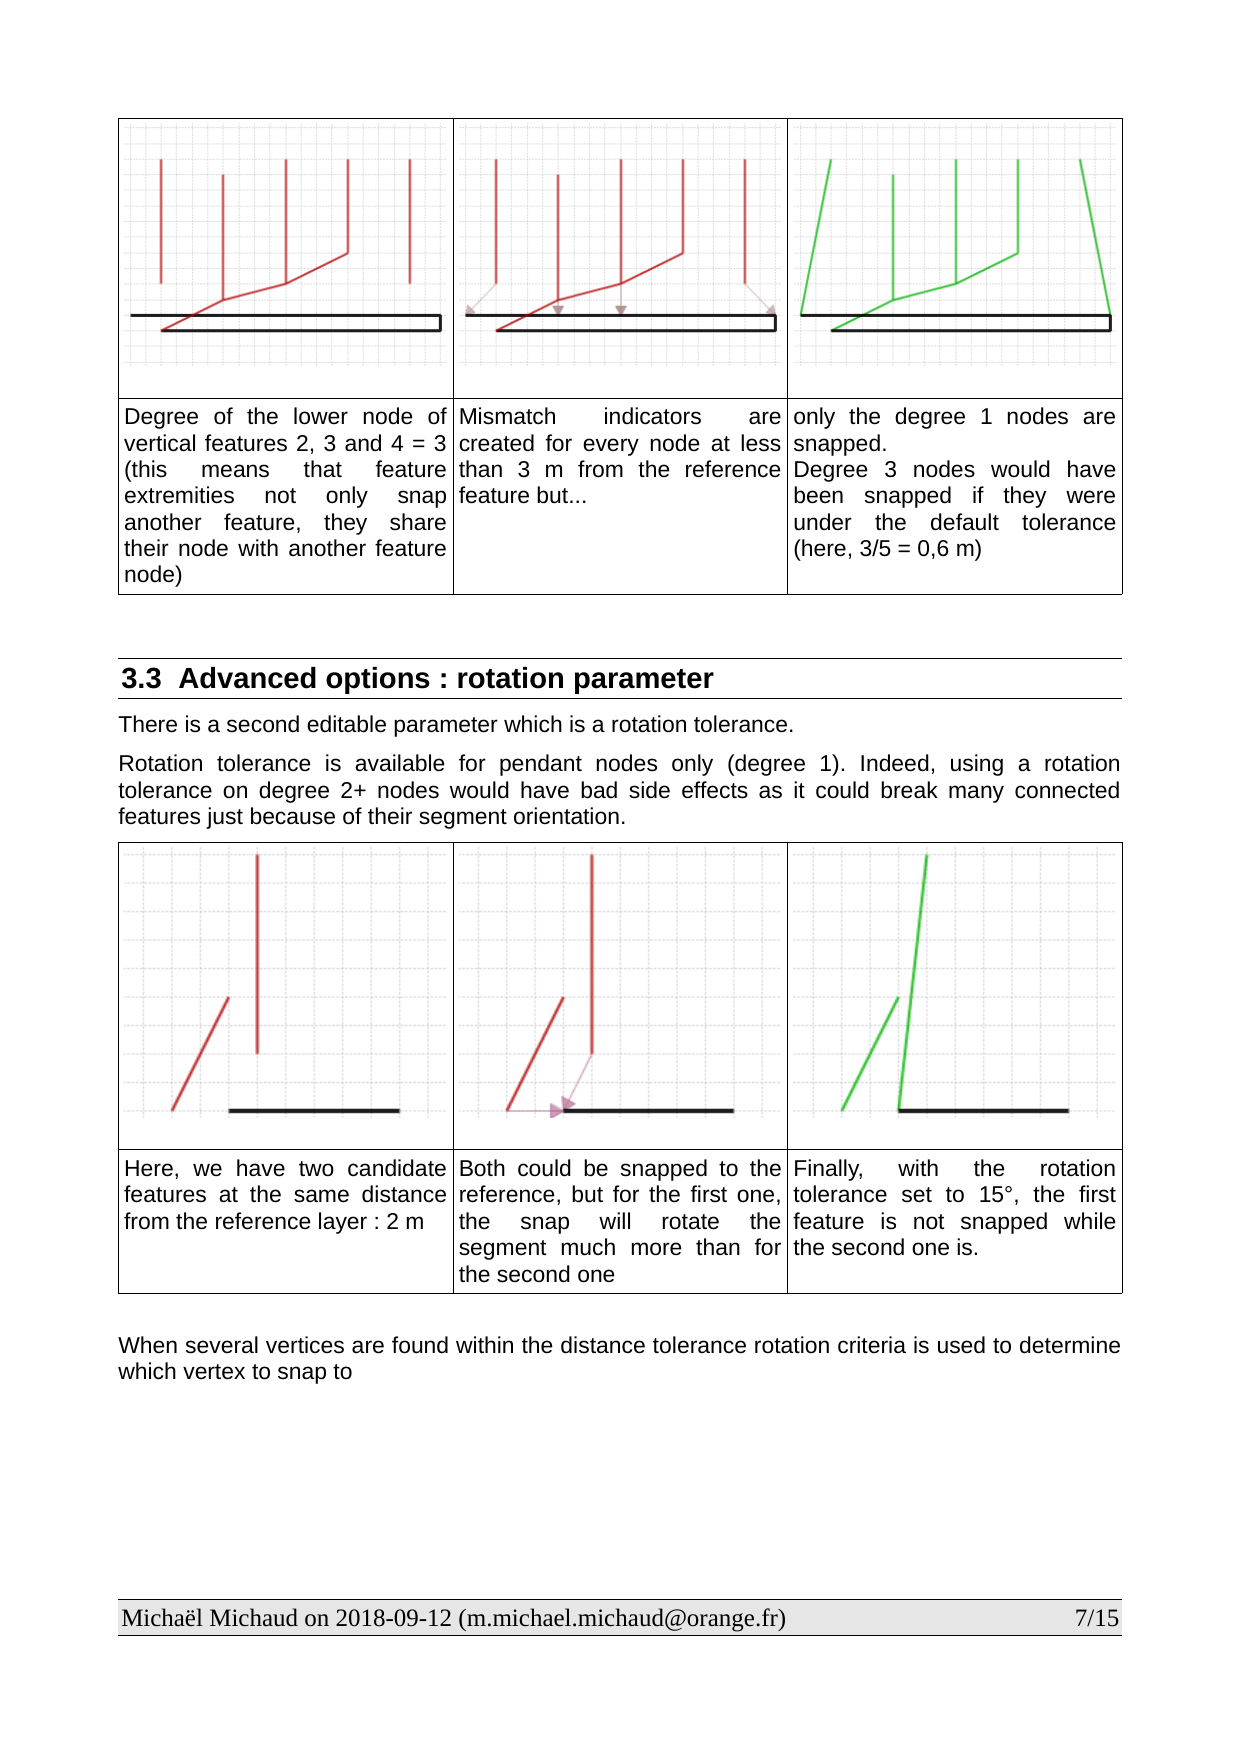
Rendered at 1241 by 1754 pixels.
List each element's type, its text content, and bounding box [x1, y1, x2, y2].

table_header [788, 843, 1122, 1149]
text There is a second editable parameter which is a rotation tolerance. [118, 711, 1122, 738]
table_cell Mismatch indicators are created for every node at less than 3 m from the reference feature but... [454, 399, 787, 593]
table_header [119, 119, 453, 397]
text Rotation tolerance is available for pendant nodes only (degree 1). Indeed, using a rotation tolerance on degree 2+ nodes would have bad side effects as it could break many connected features just because of their segment orientation. [118, 750, 1122, 829]
subtitle Advanced options : rotation parameter [118, 659, 1122, 698]
text When several vertices are found within the distance tolerance rotation criteria is used to determine which vertex to snap to [118, 1332, 1122, 1384]
table_header [788, 119, 1122, 397]
table_cell Both could be snapped to the reference, but for the first one, the snap will rotate the segment much more than for the second one [454, 1150, 787, 1293]
table_cell Degree of the lower node of vertical features 2, 3 and 4 = 3 (this means that feature extremities not only snap another feature, they share their node with another feature node) [119, 399, 453, 593]
table_header [454, 119, 787, 397]
table_header [119, 843, 453, 1149]
table_cell only the degree 1 nodes are snapped. Degree 3 nodes would have been snapped if they were under the default tolerance (here, 3/5 = 0,6 m) [788, 399, 1122, 593]
table_cell Here, we have two candidate features at the same distance from the reference layer : 2 m [119, 1150, 453, 1293]
table_header [454, 843, 787, 1149]
table_cell Finally, with the rotation tolerance set to 15°, the first feature is not snapped while the second one is. [788, 1150, 1122, 1293]
